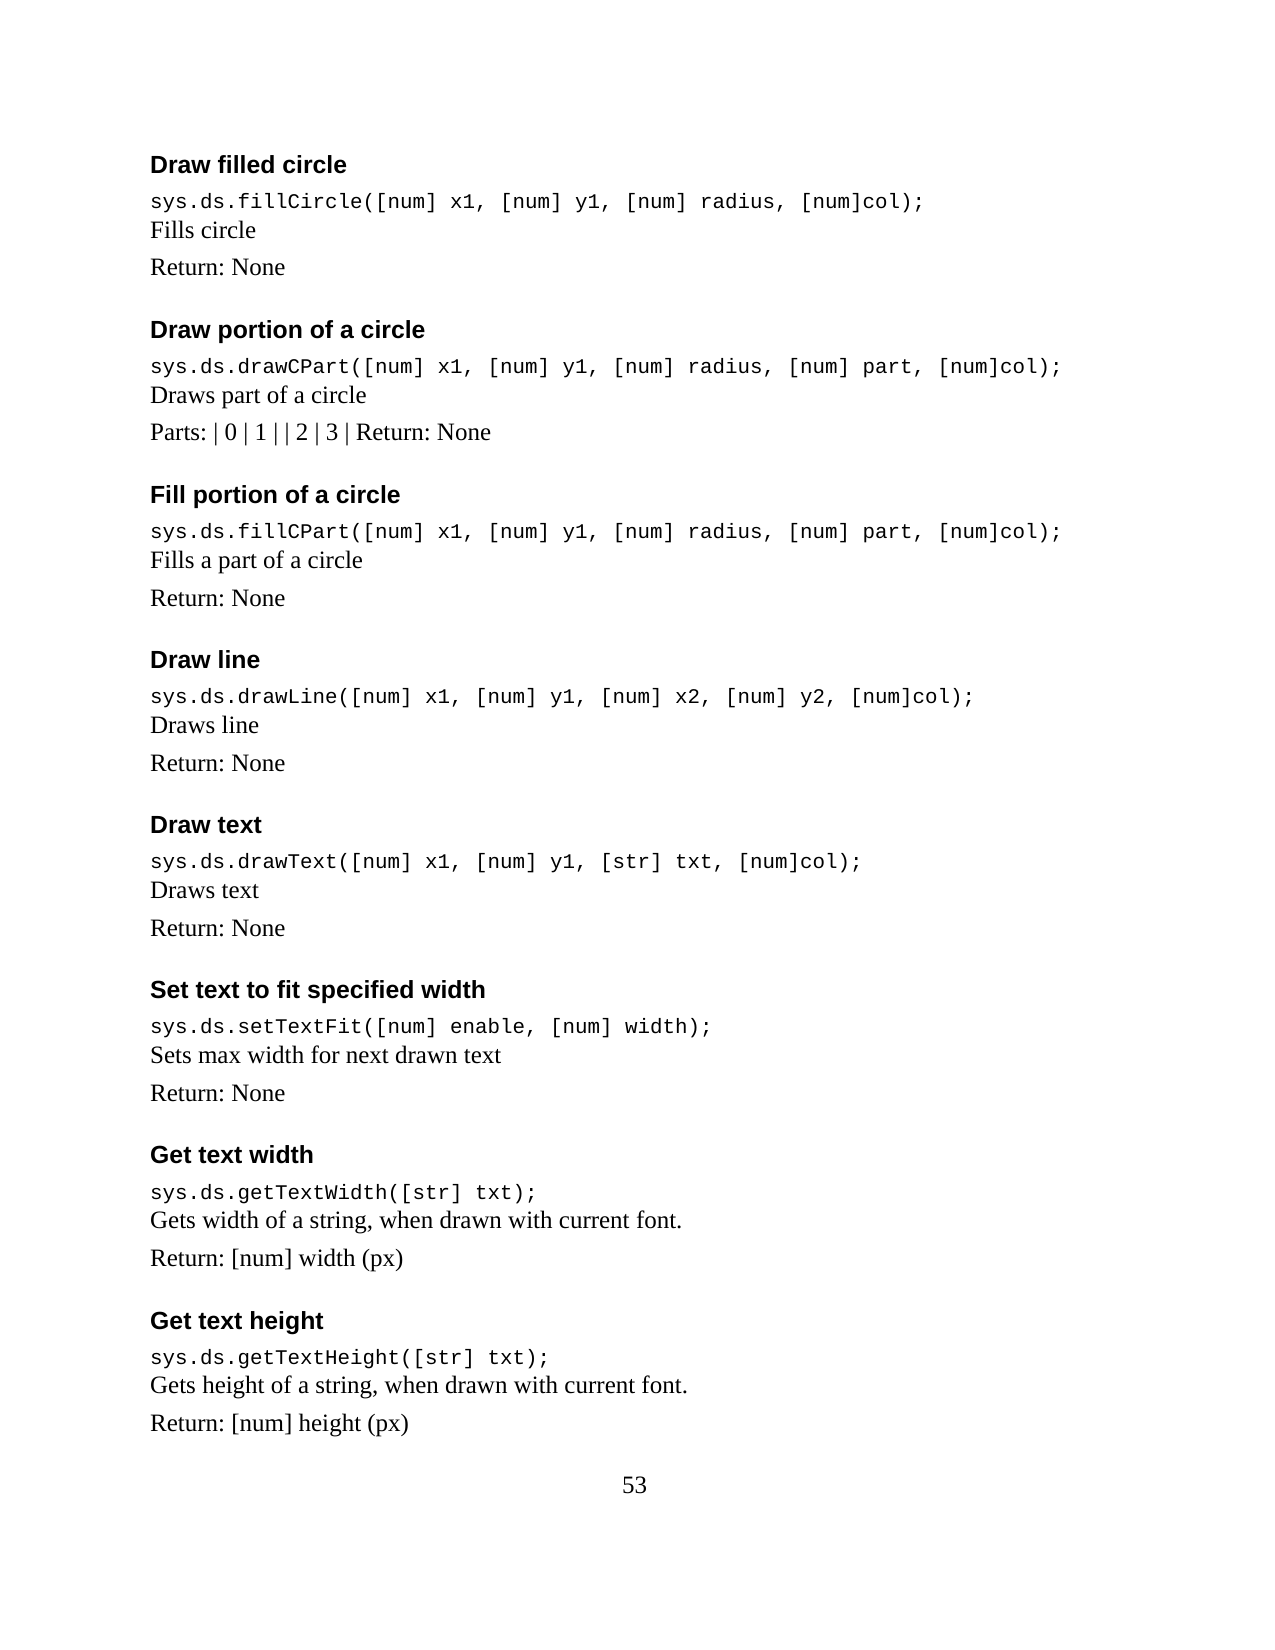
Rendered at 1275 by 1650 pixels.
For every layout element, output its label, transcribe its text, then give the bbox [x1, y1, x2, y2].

subtitle Draw text [150, 810, 1125, 839]
text sys.ds.getTextHeight([str] txt); [150, 1347, 1125, 1370]
text Sets max width for next drawn text [150, 1040, 1125, 1069]
text Gets width of a string, when drawn with current font. [150, 1205, 1125, 1234]
text Fills circle [150, 215, 1125, 243]
text sys.ds.drawLine([num] x1, [num] y1, [num] x2, [num] y2, [num]col); [150, 686, 1125, 710]
text sys.ds.fillCircle([num] x1, [num] y1, [num] radius, [num]col); [150, 191, 1125, 215]
text Fills a part of a circle [150, 545, 1125, 574]
text Return: None [150, 913, 1125, 942]
subtitle Draw filled circle [150, 150, 1125, 178]
subtitle Get text height [150, 1306, 1125, 1334]
text Gets height of a string, when drawn with current font. [150, 1370, 1125, 1399]
text Return: [num] height (px) [150, 1408, 1125, 1437]
text Draws line [150, 710, 1125, 739]
text Return: None [150, 1078, 1125, 1107]
text sys.ds.getTextWidth([str] txt); [150, 1182, 1125, 1205]
text Return: [num] width (px) [150, 1243, 1125, 1272]
text Draws part of a circle [150, 380, 1125, 408]
text Return: None [150, 748, 1125, 776]
subtitle Fill portion of a circle [150, 480, 1125, 509]
text sys.ds.fillCPart([num] x1, [num] y1, [num] radius, [num] part, [num]col); [150, 521, 1125, 545]
subtitle Draw portion of a circle [150, 315, 1125, 344]
text sys.ds.drawCPart([num] x1, [num] y1, [num] radius, [num] part, [num]col); [150, 356, 1125, 380]
text Return: None [150, 252, 1125, 281]
text Return: None [150, 583, 1125, 611]
subtitle Set text to fit specified width [150, 976, 1125, 1004]
subtitle Get text width [150, 1141, 1125, 1169]
text sys.ds.setTextFit([num] enable, [num] width); [150, 1017, 1125, 1040]
subtitle Draw line [150, 645, 1125, 674]
text Parts: | 0 | 1 | | 2 | 3 | Return: None [150, 417, 1125, 446]
text sys.ds.drawText([num] x1, [num] y1, [str] txt, [num]col); [150, 851, 1125, 875]
text Draws text [150, 875, 1125, 904]
